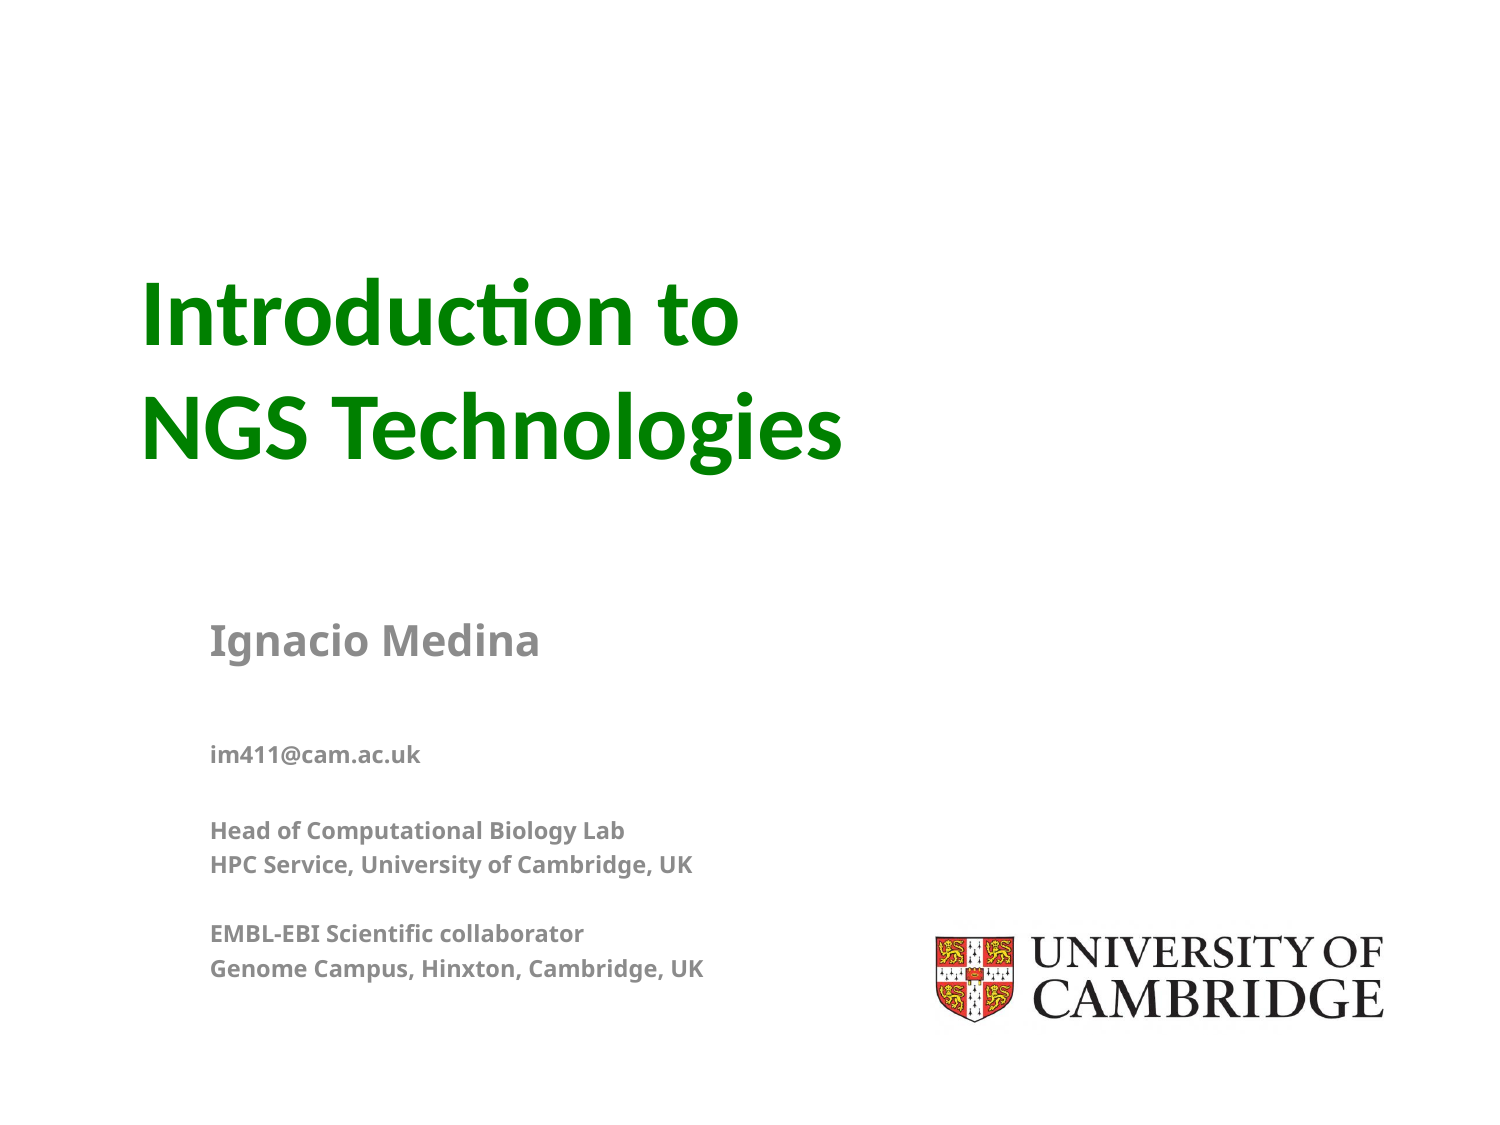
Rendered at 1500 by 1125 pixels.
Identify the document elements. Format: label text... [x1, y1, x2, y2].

title Introduction to NGS Technologies [124, 243, 1400, 485]
subtitle Ignacio Medina im411@cam.ac.uk Head of Computational Biology Lab HPC Service, University of Cambridge, UK EMBL-EBI Scientific collaborator Genome Campus, Hinxton, Cambridge, UK [194, 544, 1306, 994]
picture [930, 920, 1393, 1036]
